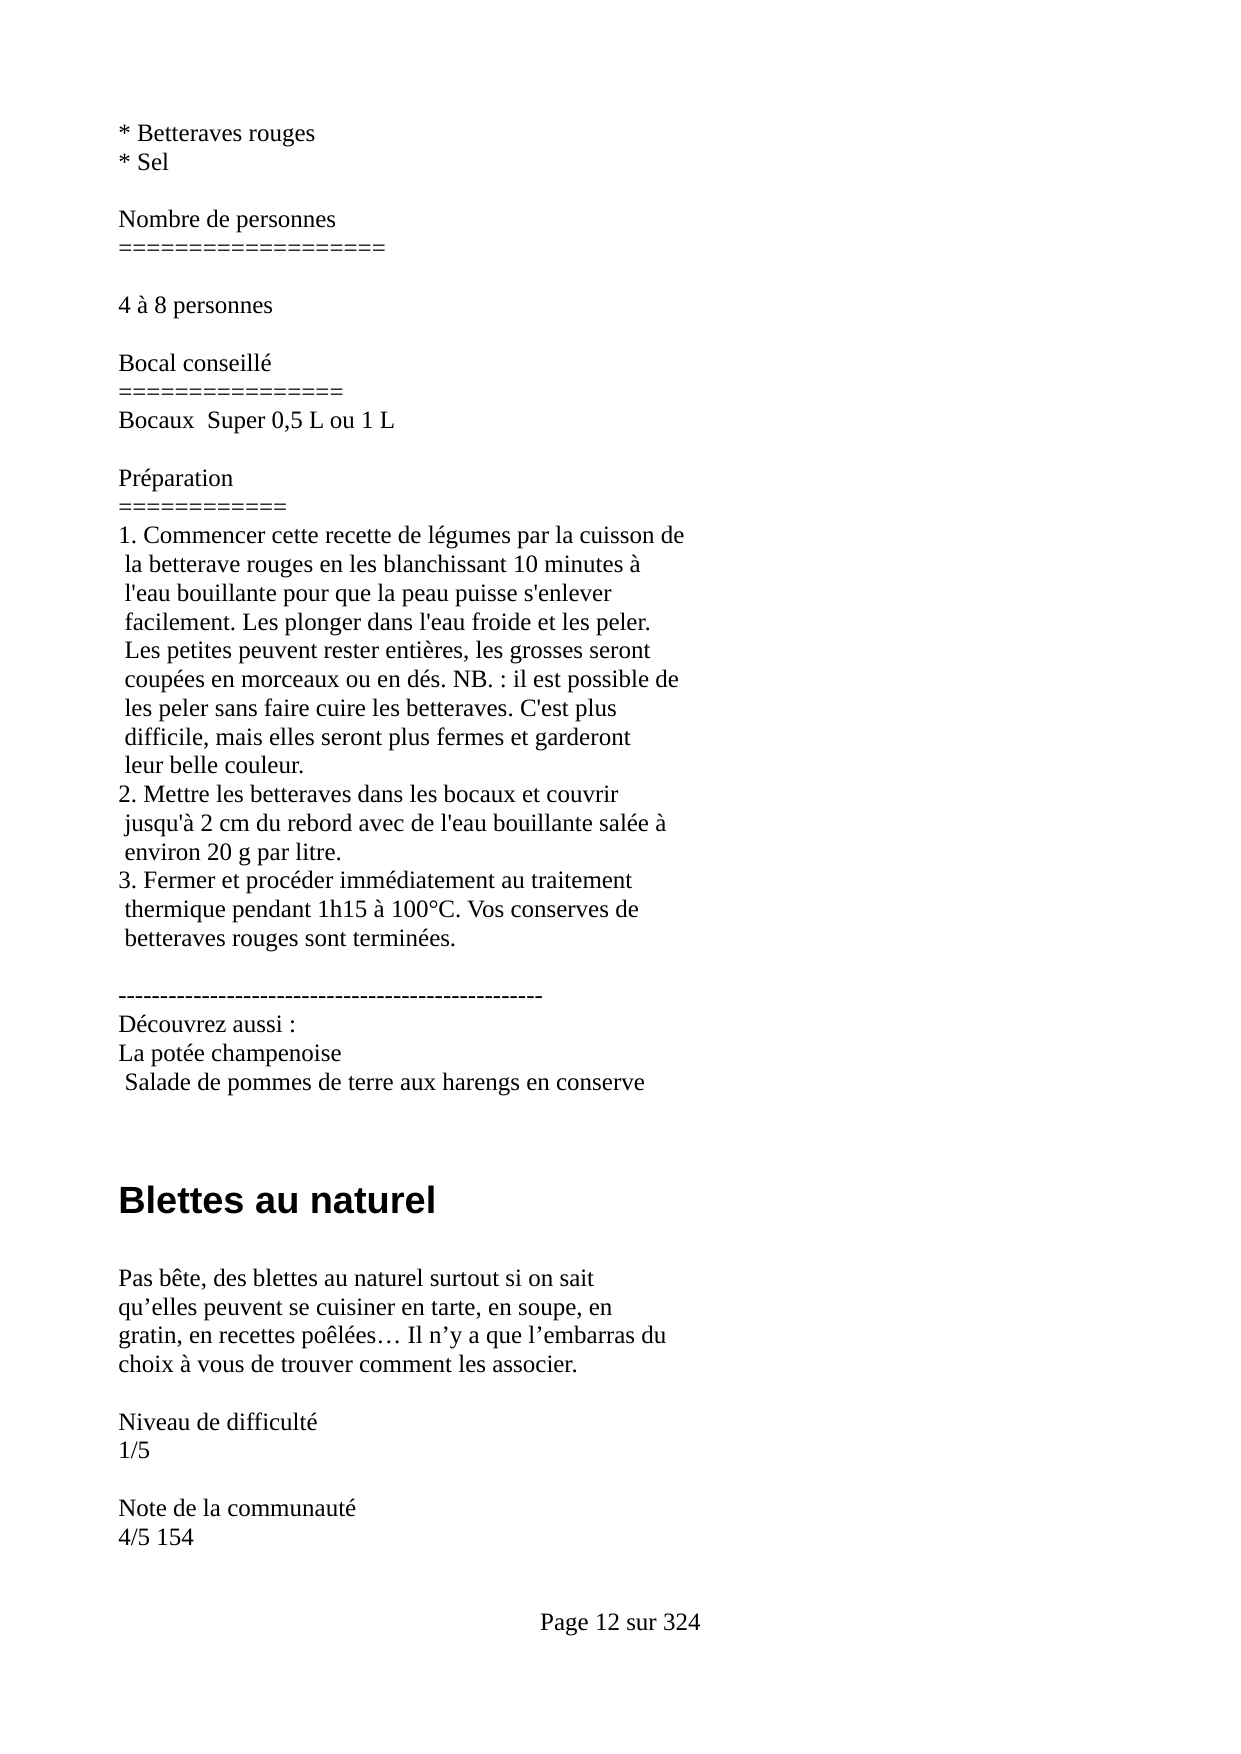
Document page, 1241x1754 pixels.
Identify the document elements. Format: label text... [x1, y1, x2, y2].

text la betterave rouges en les blanchissant 10 minutes à [118, 549, 1122, 578]
text 4/5 154 [118, 1522, 1122, 1551]
subtitle Blettes au naturel [118, 1178, 1122, 1222]
text 3. Fermer et procéder immédiatement au traitement [118, 866, 1122, 894]
text * Betteraves rouges [118, 118, 1122, 147]
text difficile, mais elles seront plus fermes et garderont [118, 722, 1122, 751]
text Découvrez aussi : [118, 1009, 1122, 1038]
text * Sel [118, 147, 1122, 176]
text Salade de pommes de terre aux harengs en conserve [118, 1067, 1122, 1096]
text Nombre de personnes [118, 204, 1122, 233]
text Les petites peuvent rester entières, les grosses seront [118, 636, 1122, 664]
text thermique pendant 1h15 à 100°C. Vos conserves de [118, 894, 1122, 923]
text ================ [118, 377, 1122, 406]
text les peler sans faire cuire les betteraves. C'est plus [118, 693, 1122, 722]
text environ 20 g par litre. [118, 837, 1122, 866]
text 2. Mettre les betteraves dans les bocaux et couvrir [118, 779, 1122, 808]
text jusqu'à 2 cm du rebord avec de l'eau bouillante salée à [118, 808, 1122, 837]
text =================== [118, 233, 1122, 262]
text Préparation [118, 463, 1122, 492]
text ============ [118, 492, 1122, 521]
text La potée champenoise [118, 1038, 1122, 1067]
text leur belle couleur. [118, 751, 1122, 779]
text l'eau bouillante pour que la peau puisse s'enlever [118, 578, 1122, 607]
text Note de la communauté [118, 1493, 1122, 1522]
text qu’elles peuvent se cuisiner en tarte, en soupe, en [118, 1292, 1122, 1321]
text 1. Commencer cette recette de légumes par la cuisson de [118, 521, 1122, 549]
text --------------------------------------------------- [118, 981, 1122, 1009]
text gratin, en recettes poêlées… Il n’y a que l’embarras du [118, 1321, 1122, 1349]
text betteraves rouges sont terminées. [118, 923, 1122, 952]
text coupées en morceaux ou en dés. NB. : il est possible de [118, 664, 1122, 693]
text Pas bête, des blettes au naturel surtout si on sait [118, 1263, 1122, 1292]
text Bocal conseillé [118, 348, 1122, 377]
text 4 à 8 personnes [118, 291, 1122, 319]
text 1/5 [118, 1436, 1122, 1464]
text Niveau de difficulté [118, 1407, 1122, 1436]
text Bocaux Super 0,5 L ou 1 L [118, 406, 1122, 434]
text facilement. Les plonger dans l'eau froide et les peler. [118, 607, 1122, 636]
text choix à vous de trouver comment les associer. [118, 1349, 1122, 1378]
